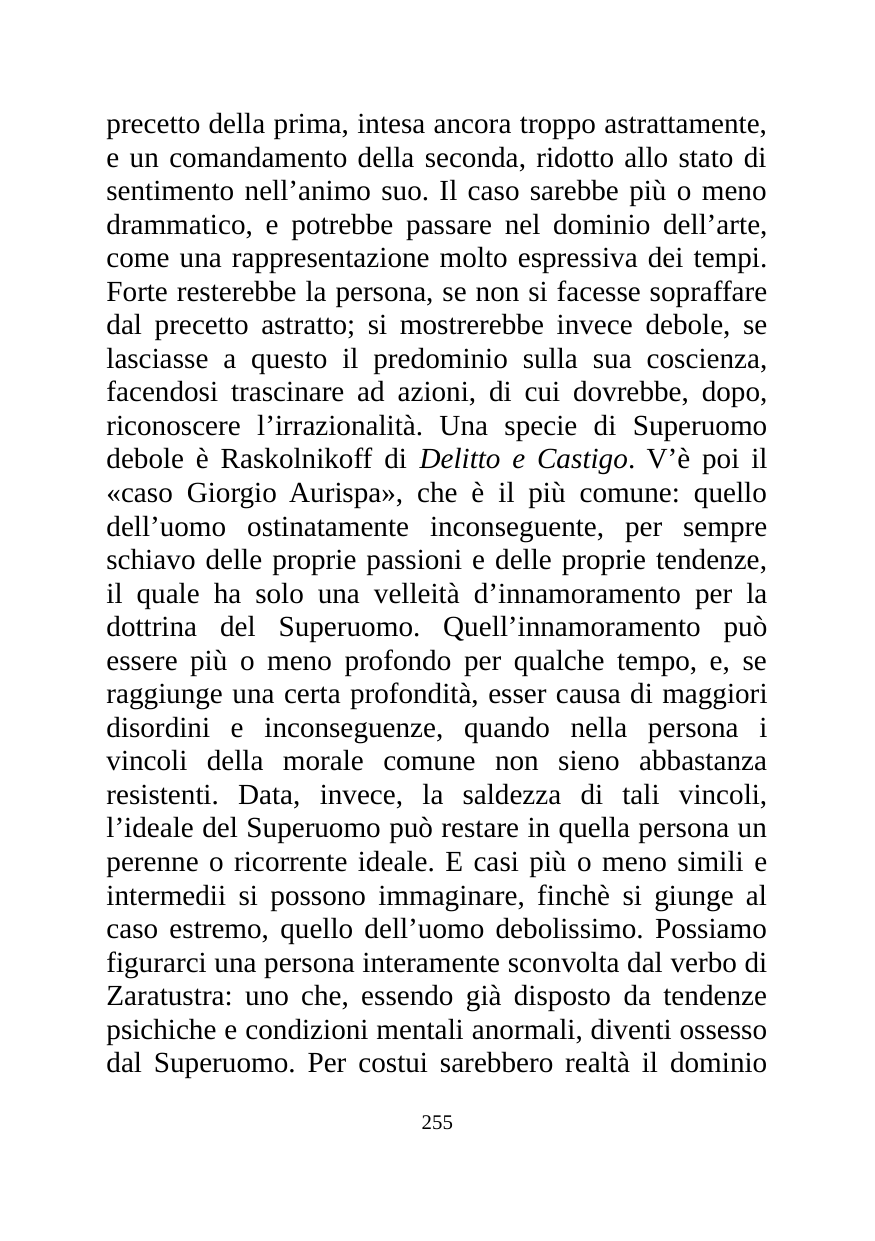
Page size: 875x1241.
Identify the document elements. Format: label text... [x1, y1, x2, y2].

text precetto della prima, intesa ancora troppo astrattamente, e un comandamento della seconda, ridotto allo stato di sentimento nell’animo suo. Il caso sarebbe più o meno drammatico, e potrebbe passare nel dominio dell’arte, come una rappresentazione molto espressiva dei tempi. Forte resterebbe la persona, se non si facesse sopraffare dal precetto astratto; si mostrerebbe invece debole, se lasciasse a questo il predominio sulla sua coscienza, facendosi trascinare ad azioni, di cui dovrebbe, dopo, riconoscere l’irrazionalità. Una specie di Superuomo debole è Raskolnikoff di Delitto e Castigo. V’è poi il «caso Giorgio Aurispa», che è il più comune: quello dell’uomo ostinatamente inconseguente, per sempre schiavo delle proprie passioni e delle proprie tendenze, il quale ha solo una velleità d’innamoramento per la dottrina del Superuomo. Quell’innamoramento può essere più o meno profondo per qualche tempo, e, se raggiunge una certa profondità, esser causa di maggiori disordini e inconseguenze, quando nella persona i vincoli della morale comune non sieno abbastanza resistenti. Data, invece, la saldezza di tali vincoli, l’ideale del Superuomo può restare in quella persona un perenne o ricorrente ideale. E casi più o meno simili e intermedii si possono immaginare, finchè si giunge al caso estremo, quello dell’uomo debolissimo. Possiamo figurarci una persona interamente sconvolta dal verbo di Zaratustra: uno che, essendo già disposto da tendenze psichiche e condizioni mentali anormali, diventi ossesso dal Superuomo. Per costui sarebbero realtà il dominio [106, 106, 768, 1079]
